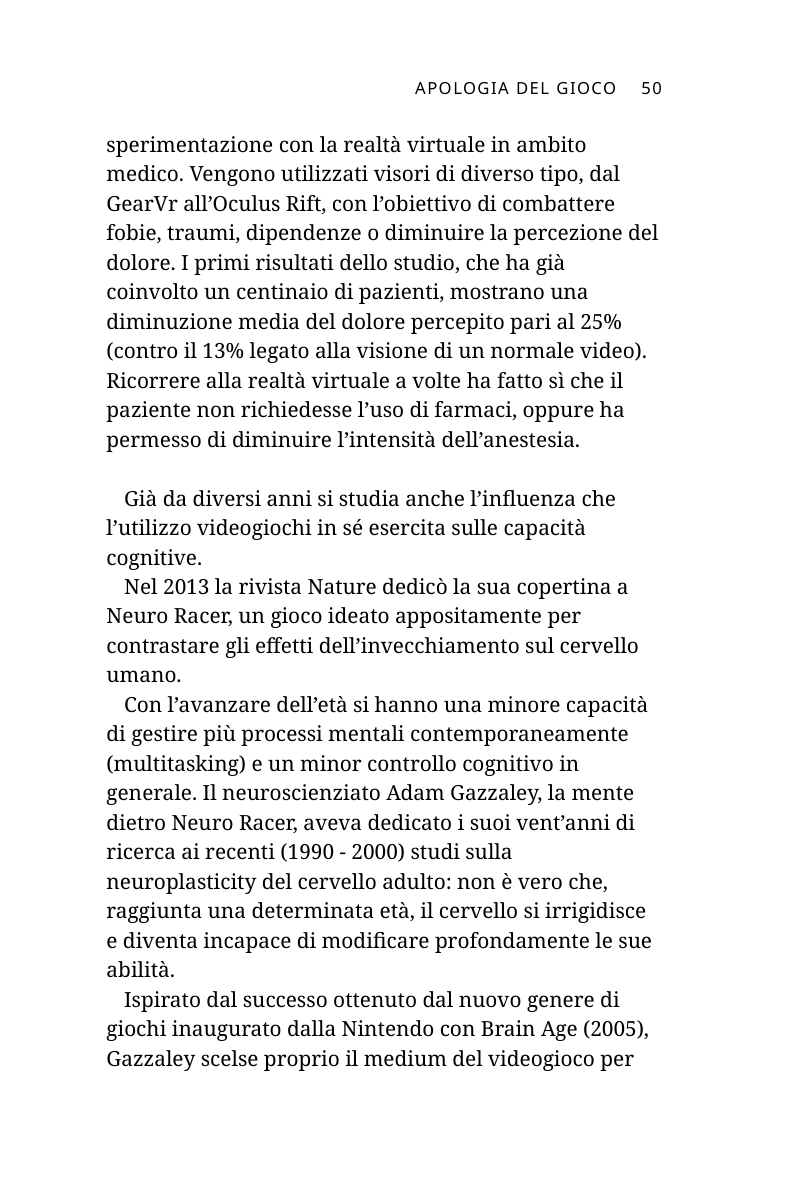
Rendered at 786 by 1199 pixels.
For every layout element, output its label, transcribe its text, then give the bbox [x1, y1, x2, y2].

text Ispirato dal successo ottenuto dal nuovo genere di giochi inaugurato dalla Nintendo con Brain Age (2005), Gazzaley scelse proprio il medium del videogioco per [106, 984, 661, 1072]
text sperimentazione con la realtà virtuale in ambito medico. Vengono utilizzati visori di diverso tipo, dal GearVr all’Oculus Rift, con l’obiettivo di combattere fobie, traumi, dipendenze o diminuire la percezione del dolore. I primi risultati dello studio, che ha già coinvolto un centinaio di pazienti, mostrano una diminuzione media del dolore percepito pari al 25% (contro il 13% legato alla visione di un normale video). Ricorrere alla realtà virtuale a volte ha fatto sì che il paziente non richiedesse l’uso di farmaci, oppure ha permesso di diminuire l’intensità dell’anestesia. [106, 129, 661, 453]
text Nel 2013 la rivista Nature dedicò la sua copertina a Neuro Racer, un gioco ideato appositamente per contrastare gli effetti dell’invecchiamento sul cervello umano. [106, 571, 661, 689]
text Con l’avanzare dell’età si hanno una minore capacità di gestire più processi mentali contemporaneamente (multitasking) e un minor controllo cognitivo in generale. Il neuroscienziato Adam Gazzaley, la mente dietro Neuro Racer, aveva dedicato i suoi vent’anni di ricerca ai recenti (1990 - 2000) studi sulla neuroplasticity del cervello adulto: non è vero che, raggiunta una determinata età, il cervello si irrigidisce e diventa incapace di modificare profondamente le sue abilità. [106, 689, 661, 984]
text Già da diversi anni si studia anche l’influenza che l’utilizzo videogiochi in sé esercita sulle capacità cognitive. [106, 483, 661, 571]
